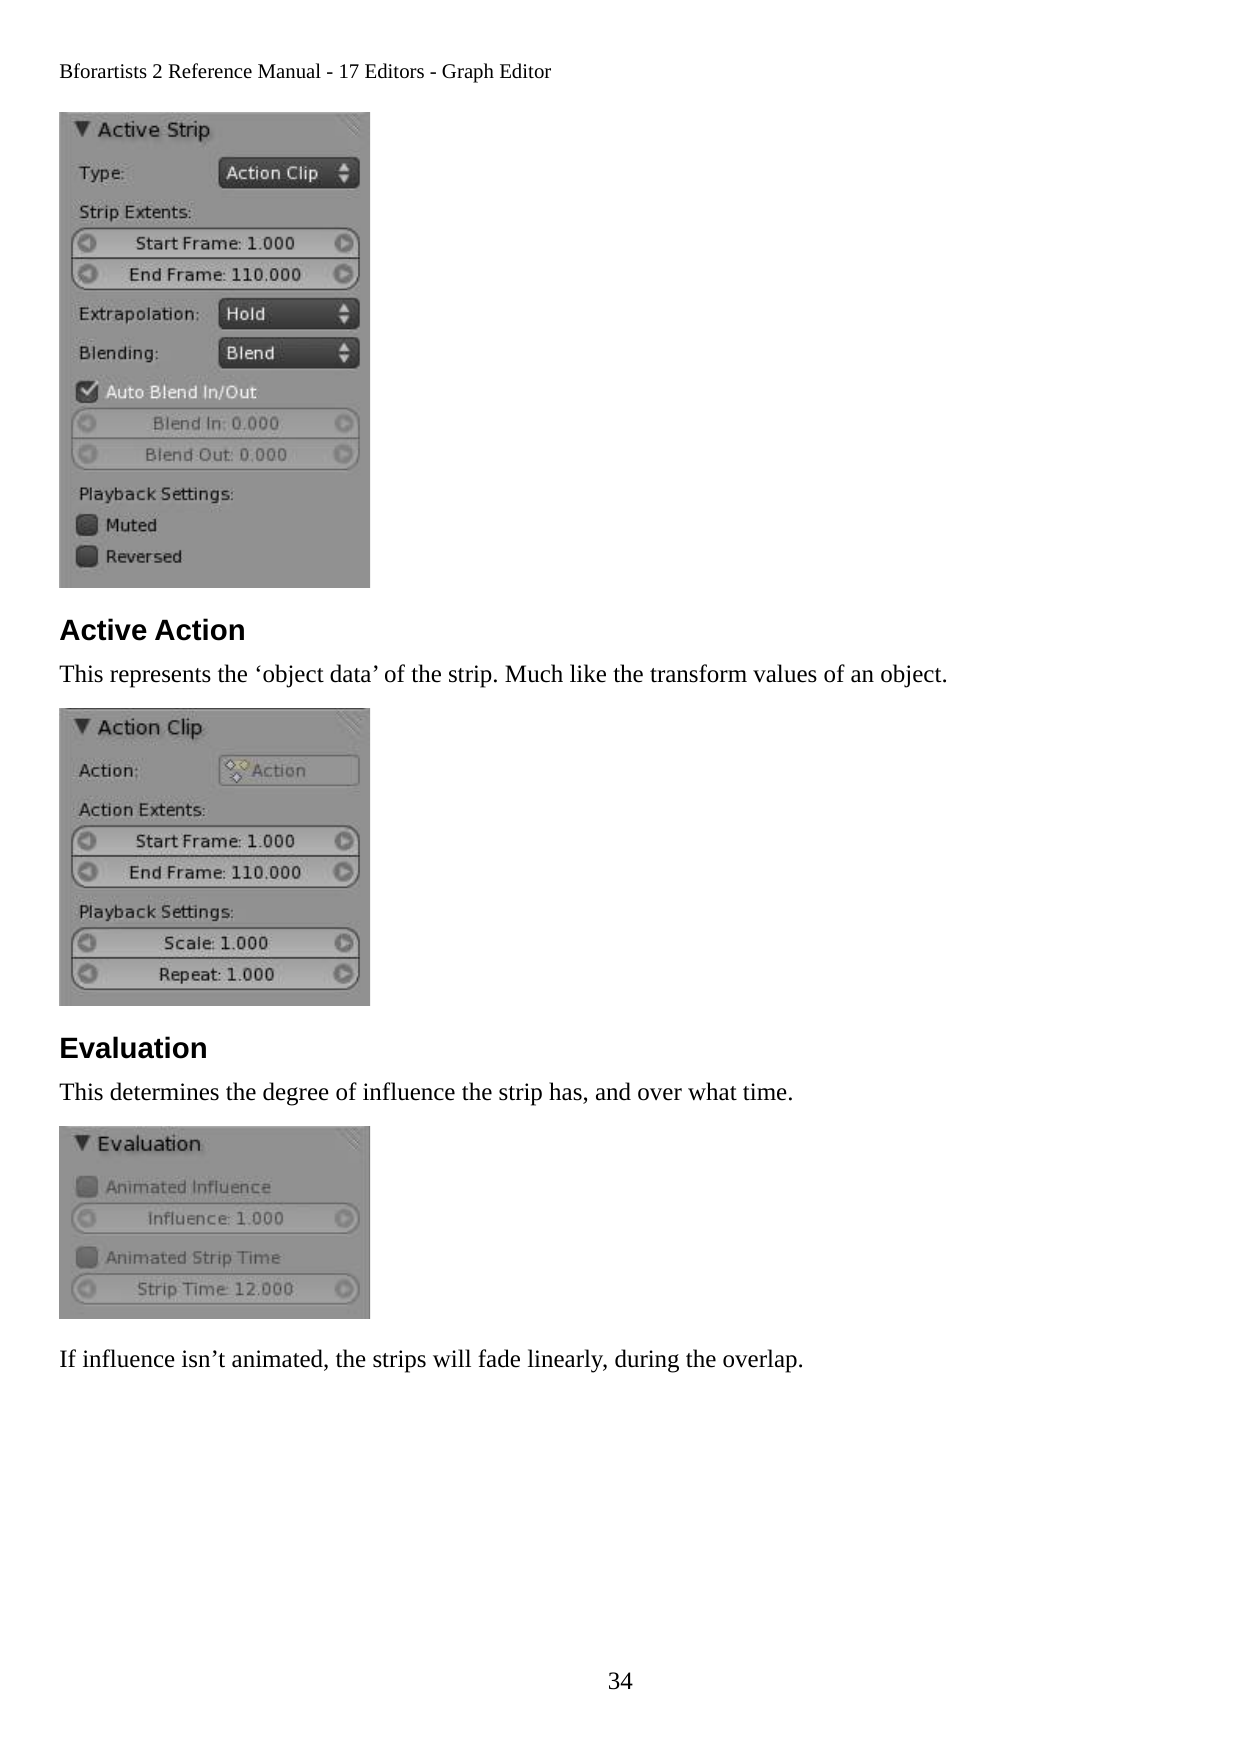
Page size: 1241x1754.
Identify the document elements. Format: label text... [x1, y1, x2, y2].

picture [59, 708, 371, 1006]
subtitle Evaluation [59, 1031, 1181, 1065]
text If influence isn’t animated, the strips will fade linearly, during the overlap. [59, 1344, 1181, 1373]
picture [59, 112, 371, 588]
subtitle Active Action [59, 613, 1181, 647]
picture [59, 1126, 371, 1319]
text This represents the ‘object data’ of the strip. Much like the transform values of an object. [59, 659, 1181, 688]
text This determines the degree of influence the strip has, and over what time. [59, 1077, 1181, 1106]
